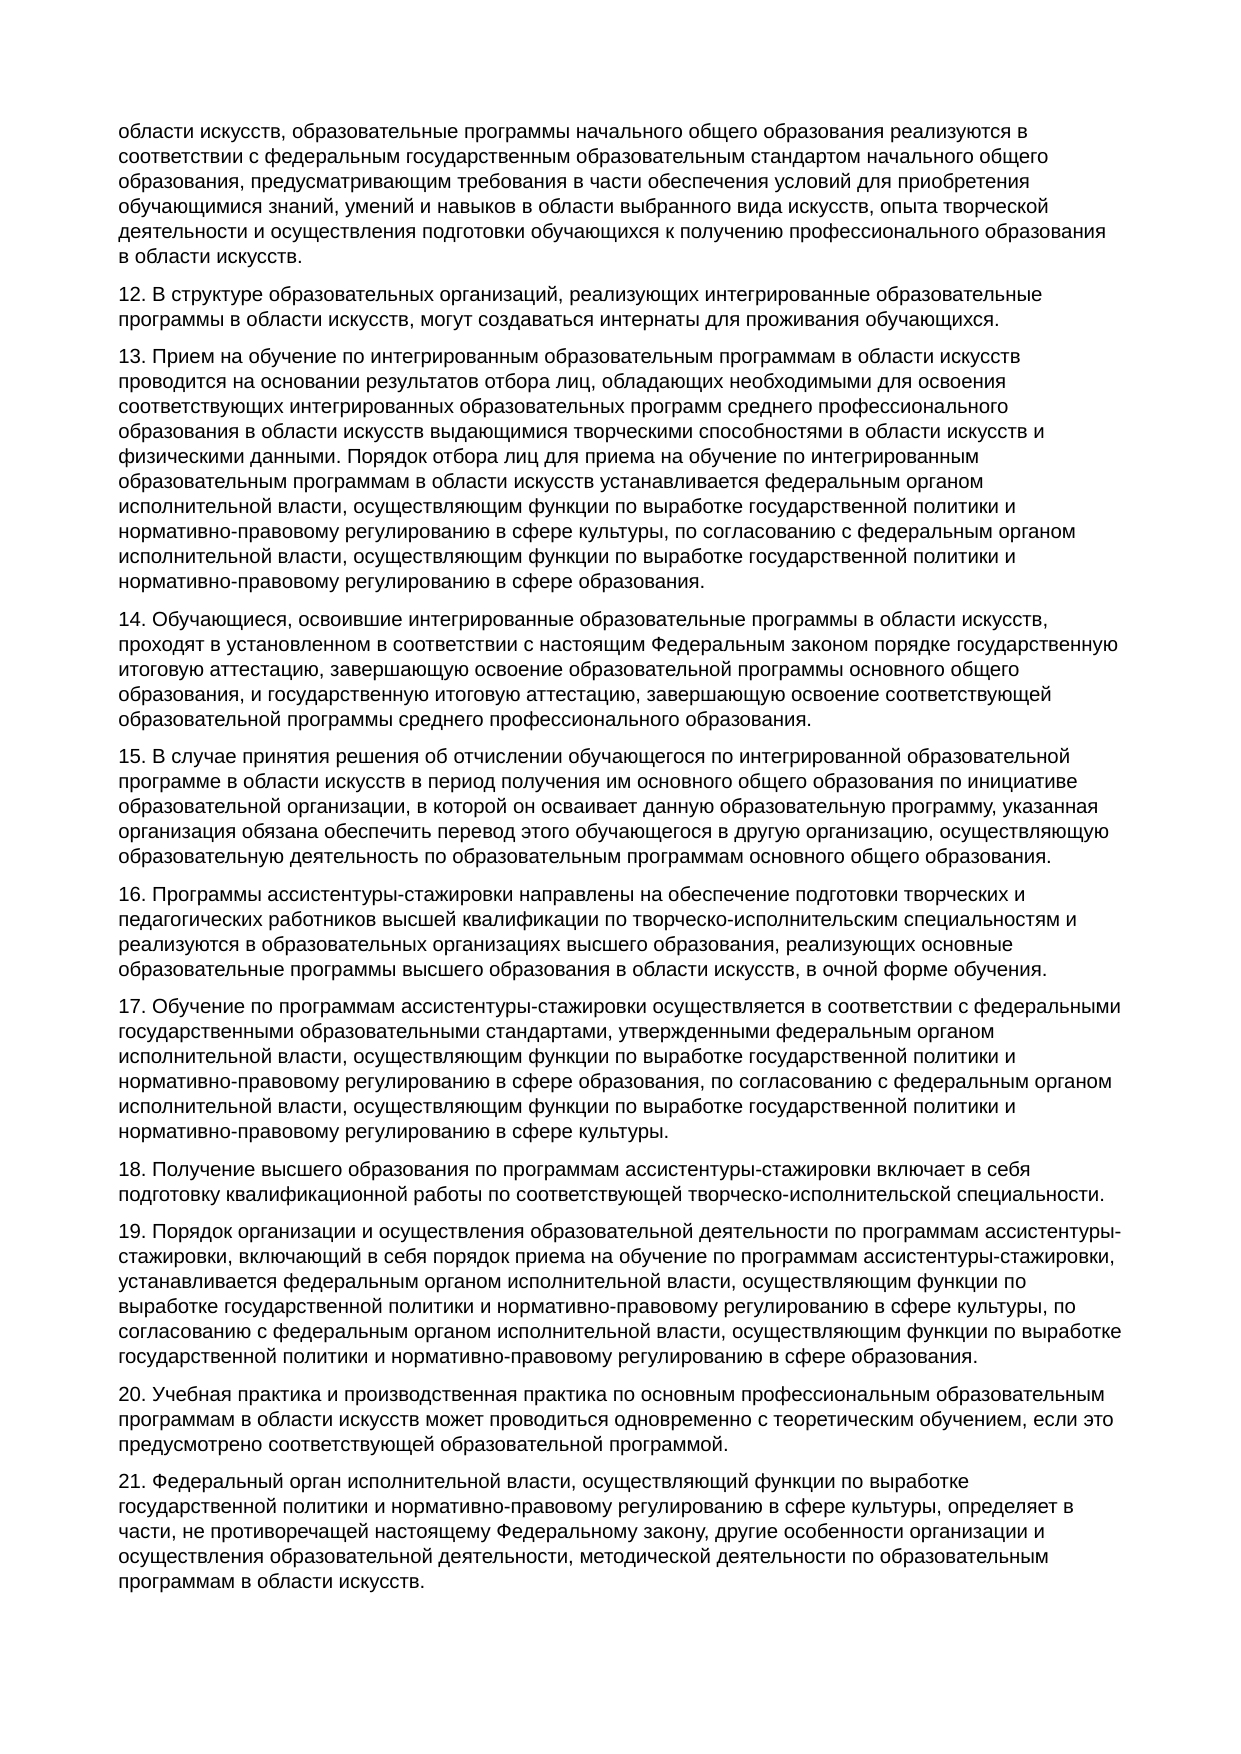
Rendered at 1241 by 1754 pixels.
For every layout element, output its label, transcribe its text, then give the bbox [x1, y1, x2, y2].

text 12. В структуре образовательных организаций, реализующих интегрированные образовательные программы в области искусств, могут создаваться интернаты для проживания обучающихся. [118, 281, 1122, 331]
text 13. Прием на обучение по интегрированным образовательным программам в области искусств проводится на основании результатов отбора лиц, обладающих необходимыми для освоения соответствующих интегрированных образовательных программ среднего профессионального образования в области искусств выдающимися творческими способностями в области искусств и физическими данными. Порядок отбора лиц для приема на обучение по интегрированным образовательным программам в области искусств устанавливается федеральным органом исполнительной власти, осуществляющим функции по выработке государственной политики и нормативно-правовому регулированию в сфере культуры, по согласованию с федеральным органом исполнительной власти, осуществляющим функции по выработке государственной политики и нормативно-правовому регулированию в сфере образования. [118, 343, 1122, 593]
text 15. В случае принятия решения об отчислении обучающегося по интегрированной образовательной программе в области искусств в период получения им основного общего образования по инициативе образовательной организации, в которой он осваивает данную образовательную программу, указанная организация обязана обеспечить перевод этого обучающегося в другую организацию, осуществляющую образовательную деятельность по образовательным программам основного общего образования. [118, 743, 1122, 868]
text 17. Обучение по программам ассистентуры-стажировки осуществляется в соответствии с федеральными государственными образовательными стандартами, утвержденными федеральным органом исполнительной власти, осуществляющим функции по выработке государственной политики и нормативно-правовому регулированию в сфере образования, по согласованию с федеральным органом исполнительной власти, осуществляющим функции по выработке государственной политики и нормативно-правовому регулированию в сфере культуры. [118, 993, 1122, 1143]
text 18. Получение высшего образования по программам ассистентуры-стажировки включает в себя подготовку квалификационной работы по соответствующей творческо-исполнительской специальности. [118, 1156, 1122, 1206]
text 20. Учебная практика и производственная практика по основным профессиональным образовательным программам в области искусств может проводиться одновременно с теоретическим обучением, если это предусмотрено соответствующей образовательной программой. [118, 1381, 1122, 1456]
text 21. Федеральный орган исполнительной власти, осуществляющий функции по выработке государственной политики и нормативно-правовому регулированию в сфере культуры, определяет в части, не противоречащей настоящему Федеральному закону, другие особенности организации и осуществления образовательной деятельности, методической деятельности по образовательным программам в области искусств. [118, 1468, 1122, 1593]
text 14. Обучающиеся, освоившие интегрированные образовательные программы в области искусств, проходят в установленном в соответствии с настоящим Федеральным законом порядке государственную итоговую аттестацию, завершающую освоение образовательной программы основного общего образования, и государственную итоговую аттестацию, завершающую освоение соответствующей образовательной программы среднего профессионального образования. [118, 606, 1122, 731]
text области искусств, образовательные программы начального общего образования реализуются в соответствии с федеральным государственным образовательным стандартом начального общего образования, предусматривающим требования в части обеспечения условий для приобретения обучающимися знаний, умений и навыков в области выбранного вида искусств, опыта творческой деятельности и осуществления подготовки обучающихся к получению профессионального образования в области искусств. [118, 118, 1122, 268]
text 16. Программы ассистентуры-стажировки направлены на обеспечение подготовки творческих и педагогических работников высшей квалификации по творческо-исполнительским специальностям и реализуются в образовательных организациях высшего образования, реализующих основные образовательные программы высшего образования в области искусств, в очной форме обучения. [118, 881, 1122, 981]
text 19. Порядок организации и осуществления образовательной деятельности по программам ассистентуры-стажировки, включающий в себя порядок приема на обучение по программам ассистентуры-стажировки, устанавливается федеральным органом исполнительной власти, осуществляющим функции по выработке государственной политики и нормативно-правовому регулированию в сфере культуры, по согласованию с федеральным органом исполнительной власти, осуществляющим функции по выработке государственной политики и нормативно-правовому регулированию в сфере образования. [118, 1218, 1122, 1368]
